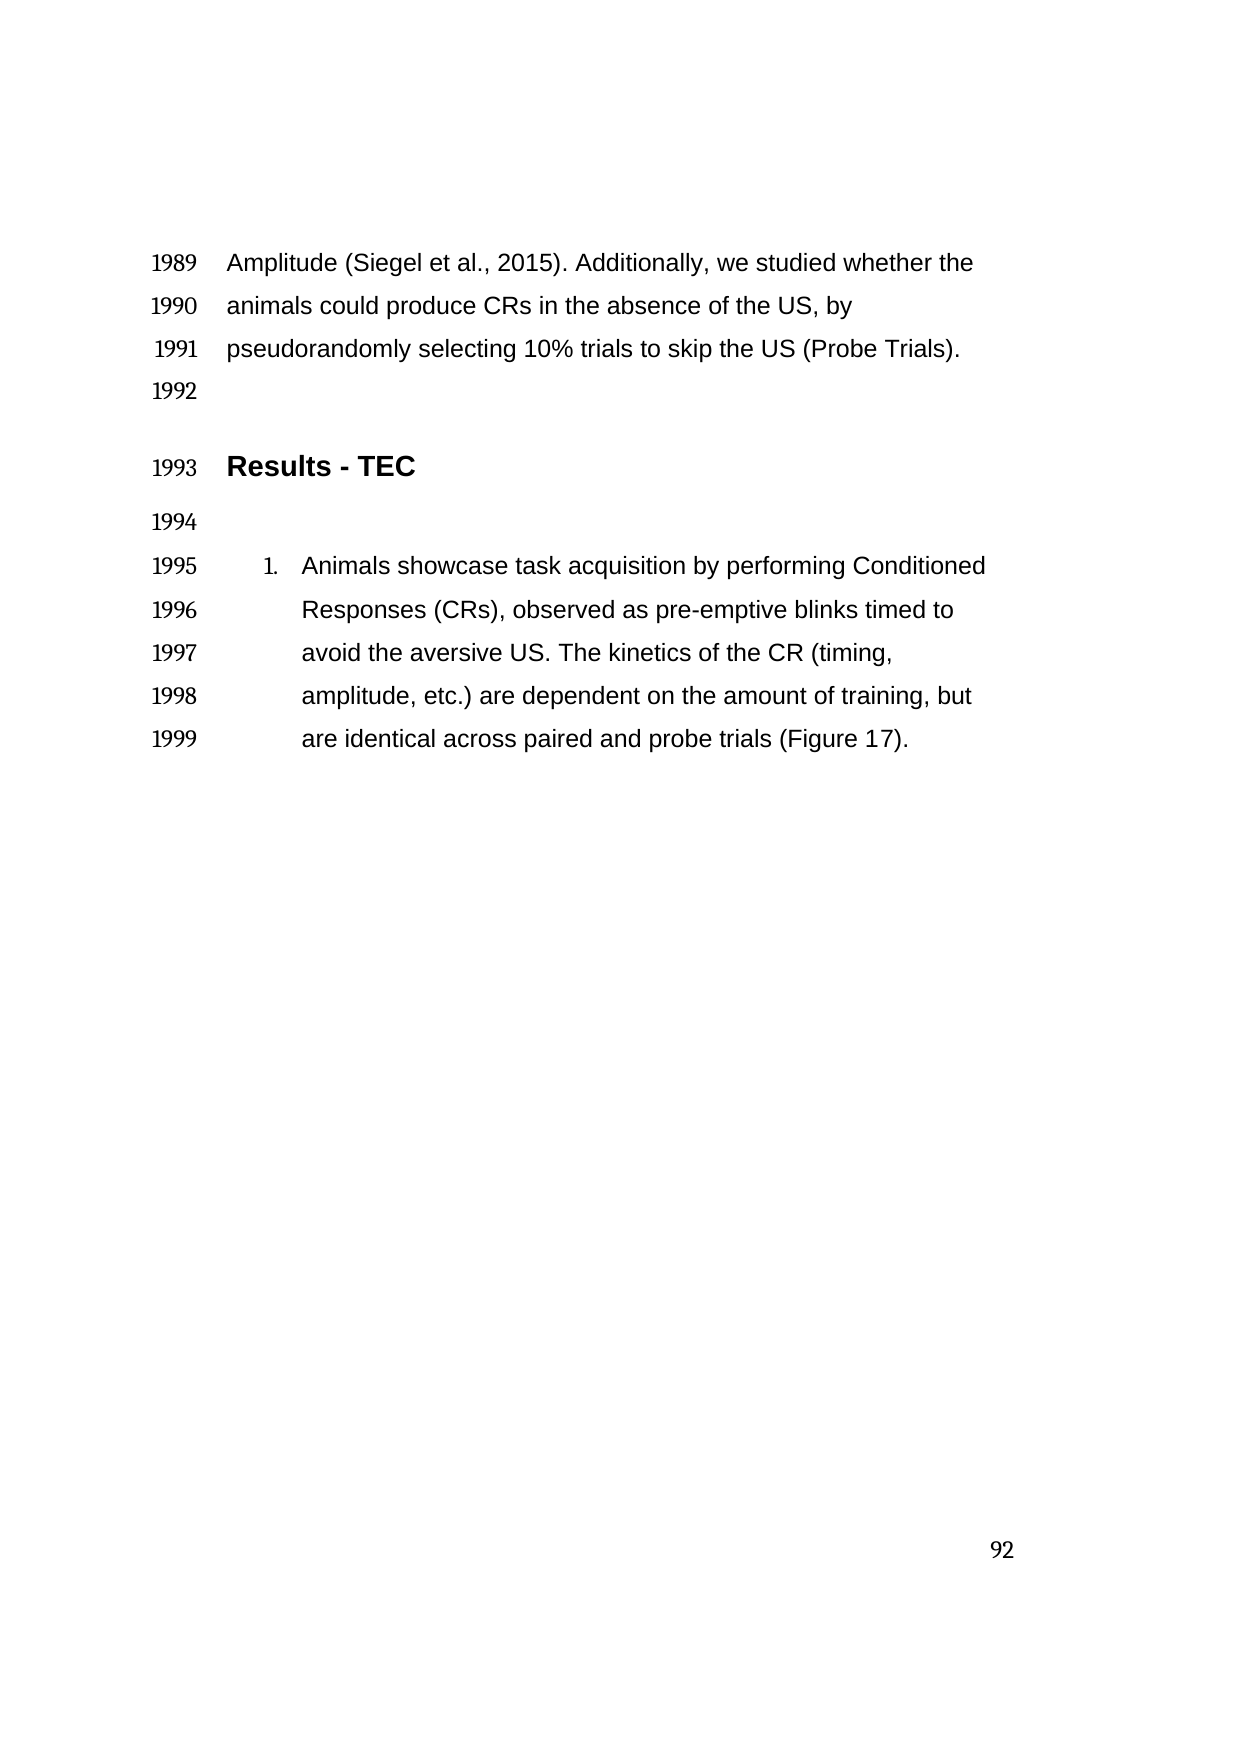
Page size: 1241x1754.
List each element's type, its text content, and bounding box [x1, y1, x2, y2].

subtitle Results - TEC [226, 449, 1014, 483]
text Amplitude (Siegel et al., 2015)⁠. Additionally, we studied whether the animals could produce CRs in the absence of the US, by pseudorandomly selecting 10% trials to skip the US (Probe Trials). [226, 248, 1014, 363]
list Animals showcase task acquisition by performing Conditioned Responses (CRs), observed as pre-emptive blinks timed to avoid the aversive US. The kinetics of the CR (timing, amplitude, etc.) are dependent on the amount of training, but are identical across paired and probe trials (Figure 17). [264, 551, 1014, 753]
